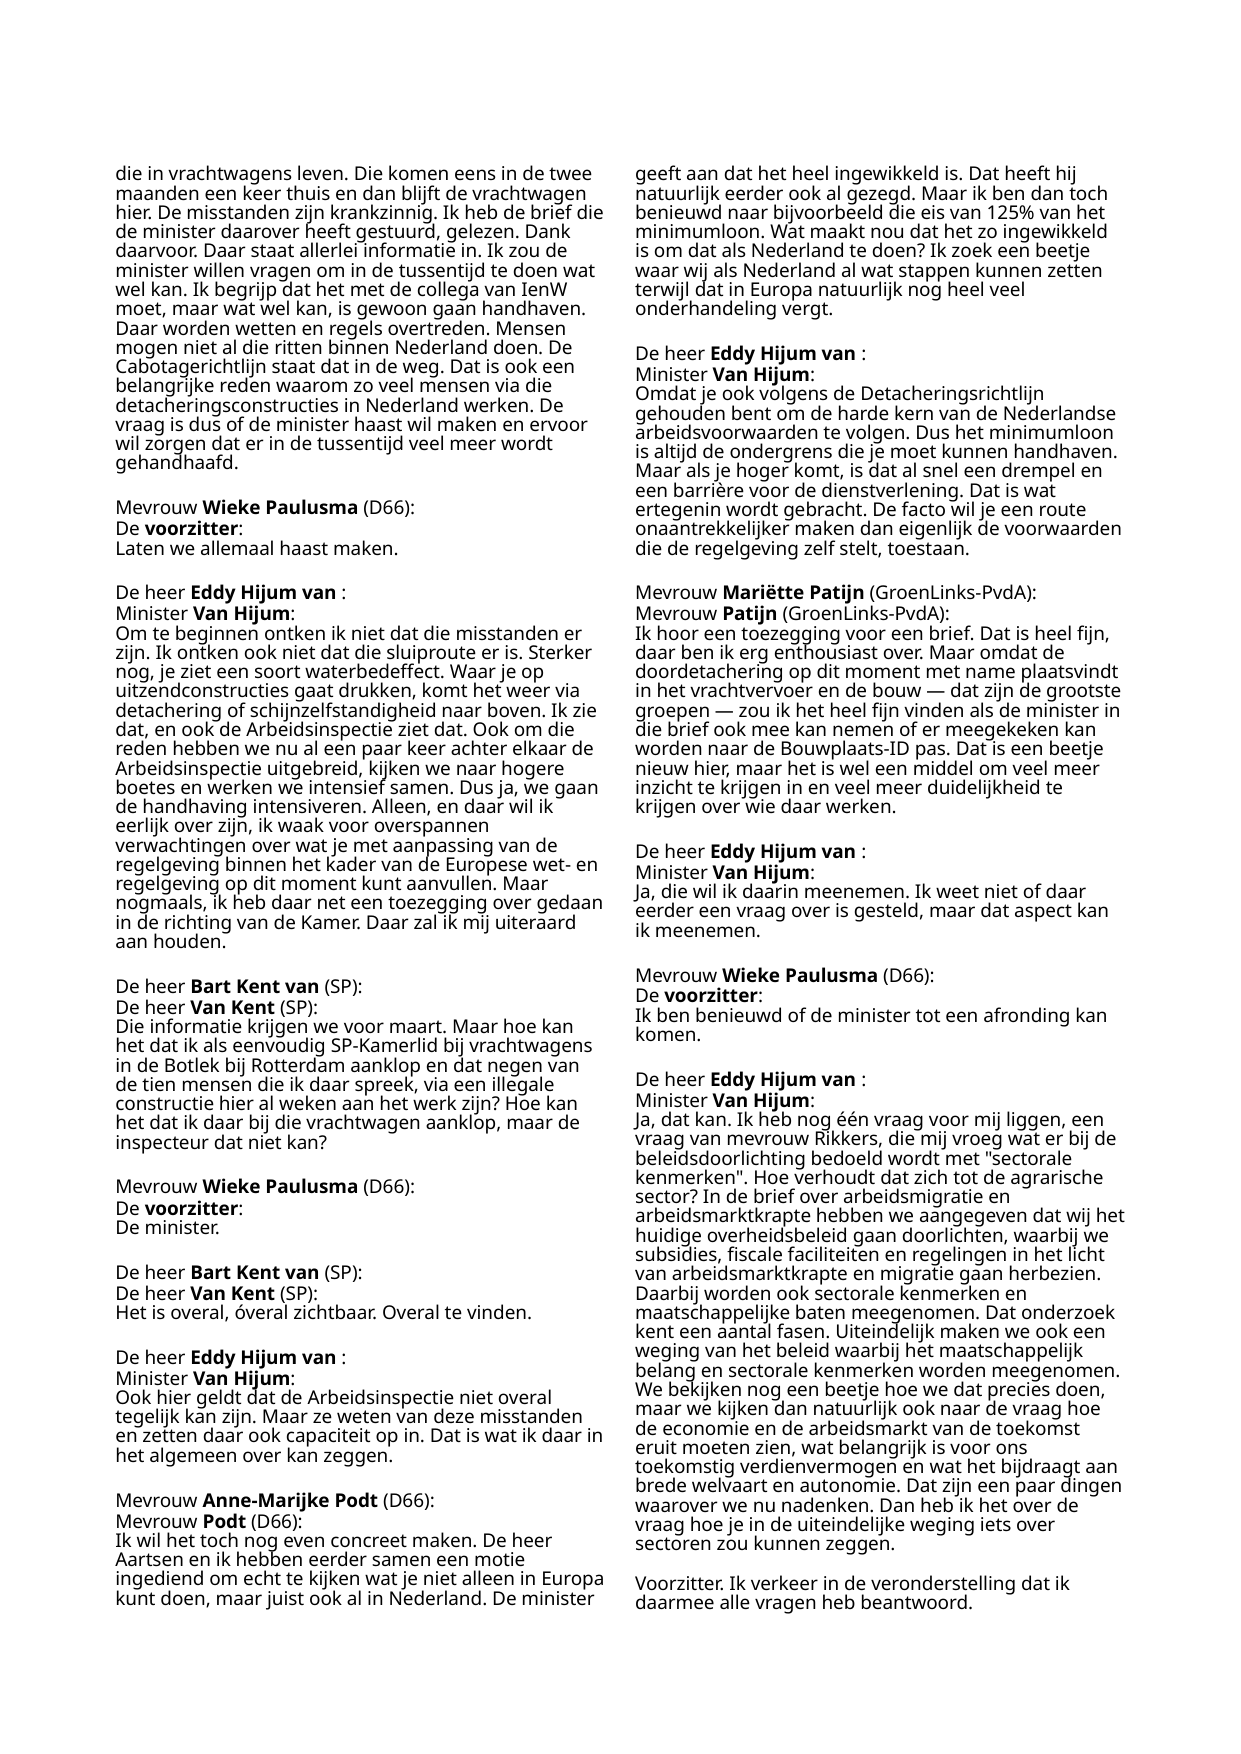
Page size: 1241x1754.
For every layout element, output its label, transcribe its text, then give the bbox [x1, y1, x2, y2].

text Omdat je ook volgens de Detacheringsrichtlijn gehouden bent om de harde kern van de Nederlandse arbeidsvoorwaarden te volgen. Dus het minimumloon is altijd de ondergrens die je moet kunnen handhaven. Maar als je hoger komt, is dat al snel een drempel en een barrière voor de dienstverlening. Dat is wat ertegenin wordt gebracht. De facto wil je een route onaantrekkelijker maken dan eigenlijk de voorwaarden die de regelgeving zelf stelt, toestaan. [635, 385, 1125, 559]
text De minister. [115, 1219, 605, 1238]
text Ja, dat kan. Ik heb nog één vraag voor mij liggen, een vraag van mevrouw Rikkers, die mij vroeg wat er bij de beleidsdoorlichting bedoeld wordt met "sectorale kenmerken". Hoe verhoudt dat zich tot de agrarische sector? In de brief over arbeidsmigratie en arbeidsmarktkrapte hebben we aangegeven dat wij het huidige overheidsbeleid gaan doorlichten, waarbij we subsidies, fiscale faciliteiten en regelingen in het licht van arbeidsmarktkrapte en migratie gaan herbezien. Daarbij worden ook sectorale kenmerken en maatschappelijke baten meegenomen. Dat onderzoek kent een aantal fasen. Uiteindelijk maken we ook een weging van het beleid waarbij het maatschappelijk belang en sectorale kenmerken worden meegenomen. We bekijken nog een beetje hoe we dat precies doen, maar we kijken dan natuurlijk ook naar de vraag hoe de economie en de arbeidsmarkt van de toekomst eruit moeten zien, wat belangrijk is voor ons toekomstig verdienvermogen en wat het bijdraagt aan brede welvaart en autonomie. Dat zijn een paar dingen waarover we nu nadenken. Dan heb ik het over de vraag hoe je in de uiteindelijke weging iets over sectoren zou kunnen zeggen. [635, 1111, 1125, 1554]
text Voorzitter. Ik verkeer in de veronderstelling dat ik daarmee alle vragen heb beantwoord. [635, 1575, 1125, 1614]
text Mevrouw Wieke Paulusma (D66): [115, 1174, 605, 1199]
text De heer Eddy Hijum van : [115, 579, 605, 605]
text Minister Van Hijum: [635, 366, 1125, 385]
text De heer Eddy Hijum van : [635, 1066, 1125, 1092]
text De heer Bart Kent van (SP): [115, 973, 605, 999]
text Die informatie krijgen we voor maart. Maar hoe kan het dat ik als eenvoudig SP-Kamerlid bij vrachtwagens in de Botlek bij Rotterdam aanklop en dat negen van de tien mensen die ik daar spreek, via een illegale constructie hier al weken aan het werk zijn? Hoe kan het dat ik daar bij die vrachtwagen aanklop, maar de inspecteur dat niet kan? [115, 1018, 605, 1153]
text Mevrouw Mariëtte Patijn (GroenLinks-PvdA): [635, 579, 1125, 605]
text geeft aan dat het heel ingewikkeld is. Dat heeft hij natuurlijk eerder ook al gezegd. Maar ik ben dan toch benieuwd naar bijvoorbeeld die eis van 125% van het minimumloon. Wat maakt nou dat het zo ingewikkeld is om dat als Nederland te doen? Ik zoek een beetje waar wij als Nederland al wat stappen kunnen zetten terwijl dat in Europa natuurlijk nog heel veel onderhandeling vergt. [635, 165, 1125, 319]
text De heer Bart Kent van (SP): [115, 1259, 605, 1284]
text Ik wil het toch nog even concreet maken. De heer Aartsen en ik hebben eerder samen een motie ingediend om echt te kijken wat je niet alleen in Europa kunt doen, maar juist ook al in Nederland. De minister [115, 1532, 605, 1609]
text De heer Eddy Hijum van : [115, 1344, 605, 1370]
text De heer Eddy Hijum van : [635, 340, 1125, 366]
text De voorzitter: [115, 1199, 605, 1219]
text Minister Van Hijum: [635, 1092, 1125, 1111]
text Het is overal, óveral zichtbaar. Overal te vinden. [115, 1304, 605, 1323]
text De heer Van Kent (SP): [115, 1284, 605, 1304]
text Ook hier geldt dat de Arbeidsinspectie niet overal tegelijk kan zijn. Maar ze weten van deze misstanden en zetten daar ook capaciteit op in. Dat is wat ik daar in het algemeen over kan zeggen. [115, 1389, 605, 1466]
text Mevrouw Patijn (GroenLinks-PvdA): [635, 605, 1125, 624]
text Ja, die wil ik daarin meenemen. Ik weet niet of daar eerder een vraag over is gesteld, maar dat aspect kan ik meenemen. [635, 883, 1125, 941]
text De heer Van Kent (SP): [115, 999, 605, 1018]
text Minister Van Hijum: [115, 1370, 605, 1389]
text Mevrouw Podt (D66): [115, 1513, 605, 1532]
text De voorzitter: [115, 520, 605, 539]
text De voorzitter: [635, 987, 1125, 1007]
text De heer Eddy Hijum van : [635, 838, 1125, 864]
text Laten we allemaal haast maken. [115, 539, 605, 559]
text Minister Van Hijum: [115, 605, 605, 624]
text Ik ben benieuwd of de minister tot een afronding kan komen. [635, 1007, 1125, 1045]
text Mevrouw Wieke Paulusma (D66): [635, 962, 1125, 987]
text Ik hoor een toezegging voor een brief. Dat is heel fijn, daar ben ik erg enthousiast over. Maar omdat de doordetachering op dit moment met name plaatsvindt in het vrachtvervoer en de bouw — dat zijn de grootste groepen — zou ik het heel fijn vinden als de minister in die brief ook mee kan nemen of er meegekeken kan worden naar de Bouwplaats-ID pas. Dat is een beetje nieuw hier, maar het is wel een middel om veel meer inzicht te krijgen in en veel meer duidelijkheid te krijgen over wie daar werken. [635, 624, 1125, 817]
text Minister Van Hijum: [635, 864, 1125, 883]
text Om te beginnen ontken ik niet dat die misstanden er zijn. Ik ontken ook niet dat die sluiproute er is. Sterker nog, je ziet een soort waterbedeffect. Waar je op uitzendconstructies gaat drukken, komt het weer via detachering of schijnzelfstandigheid naar boven. Ik zie dat, en ook de Arbeidsinspectie ziet dat. Ook om die reden hebben we nu al een paar keer achter elkaar de Arbeidsinspectie uitgebreid, kijken we naar hogere boetes en werken we intensief samen. Dus ja, we gaan de handhaving intensiveren. Alleen, en daar wil ik eerlijk over zijn, ik waak voor overspannen verwachtingen over wat je met aanpassing van de regelgeving binnen het kader van de Europese wet- en regelgeving op dit moment kunt aanvullen. Maar nogmaals, ik heb daar net een toezegging over gedaan in de richting van de Kamer. Daar zal ik mij uiteraard aan houden. [115, 624, 605, 952]
text Mevrouw Anne-Marijke Podt (D66): [115, 1487, 605, 1513]
text Mevrouw Wieke Paulusma (D66): [115, 494, 605, 520]
text die in vrachtwagens leven. Die komen eens in de twee maanden een keer thuis en dan blijft de vrachtwagen hier. De misstanden zijn krankzinnig. Ik heb de brief die de minister daarover heeft gestuurd, gelezen. Dank daarvoor. Daar staat allerlei informatie in. Ik zou de minister willen vragen om in de tussentijd te doen wat wel kan. Ik begrijp dat het met de collega van IenW moet, maar wat wel kan, is gewoon gaan handhaven. Daar worden wetten en regels overtreden. Mensen mogen niet al die ritten binnen Nederland doen. De Cabotagerichtlijn staat dat in de weg. Dat is ook een belangrijke reden waarom zo veel mensen via die detacheringsconstructies in Nederland werken. De vraag is dus of de minister haast wil maken en ervoor wil zorgen dat er in de tussentijd veel meer wordt gehandhaafd. [115, 165, 605, 474]
